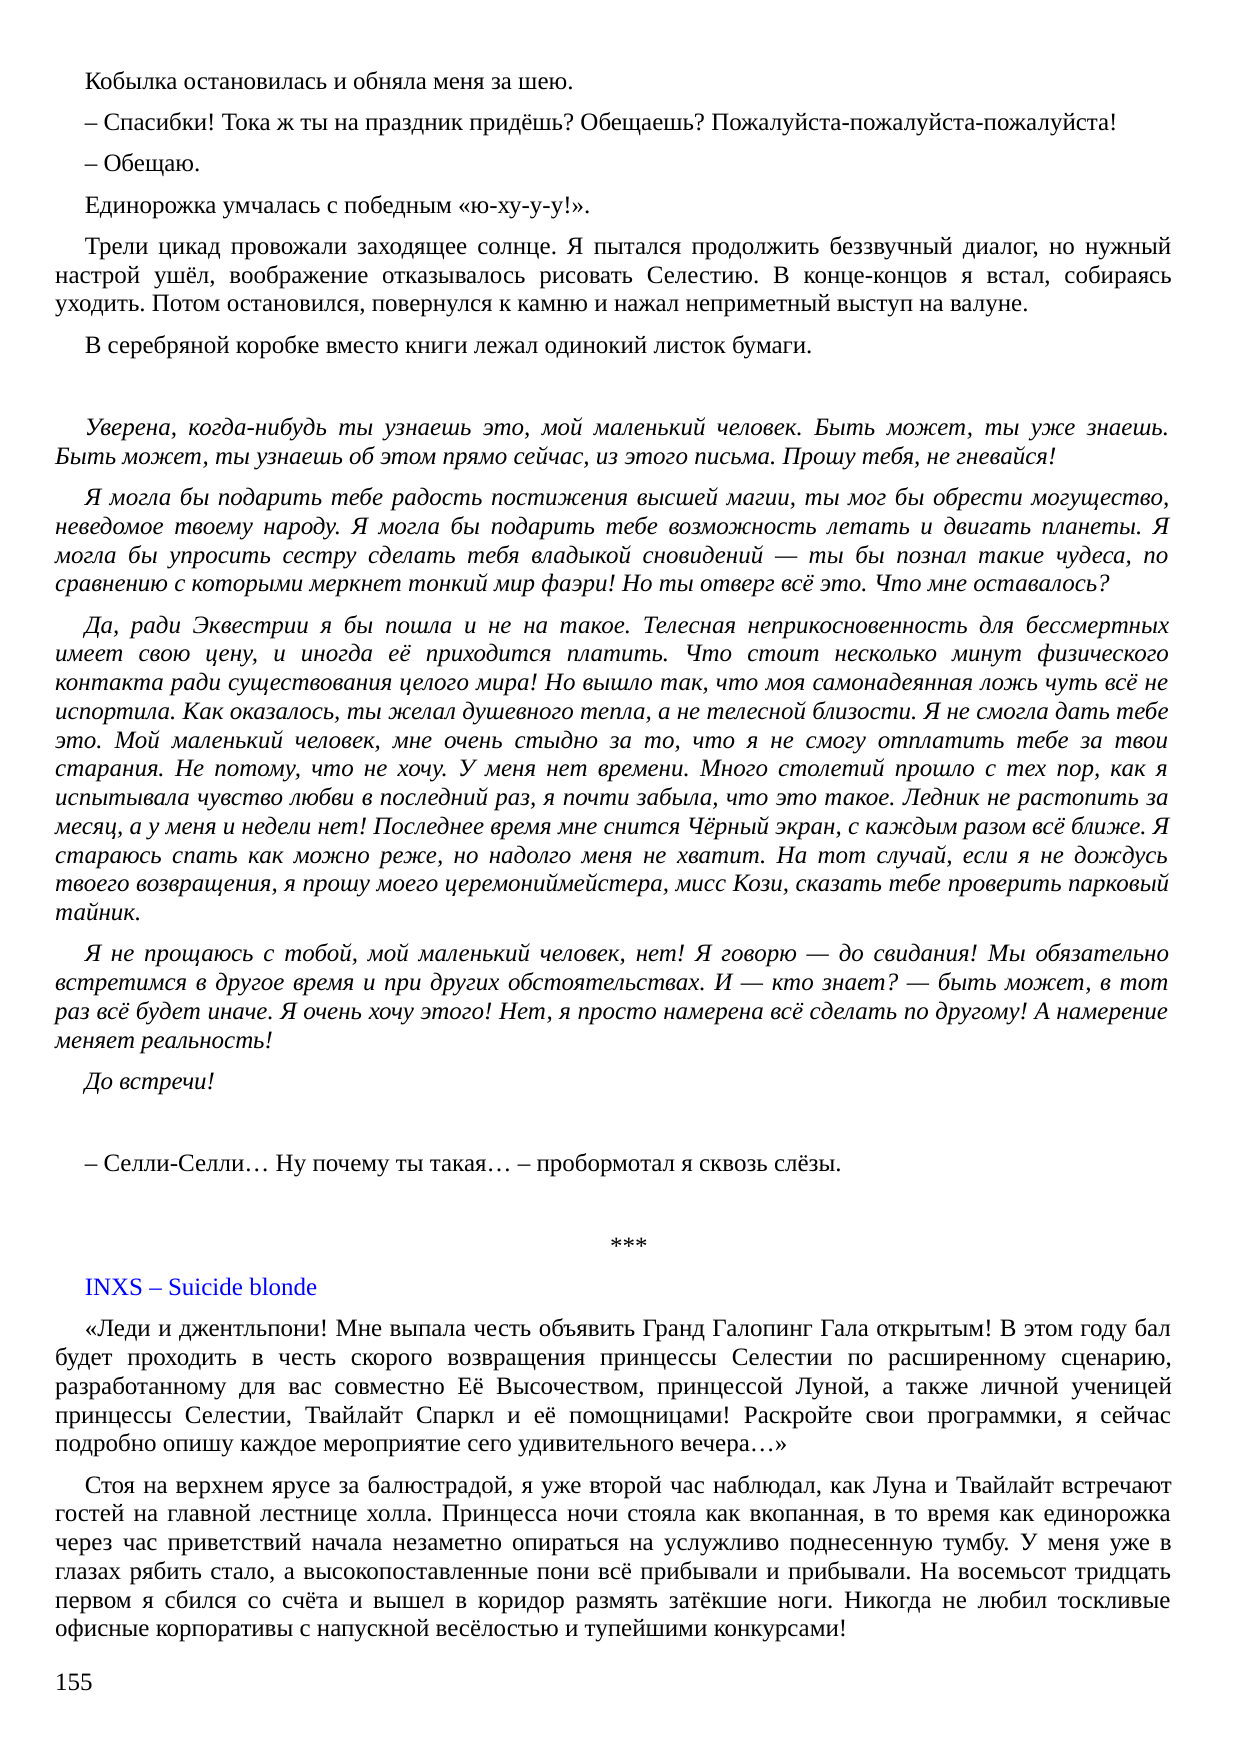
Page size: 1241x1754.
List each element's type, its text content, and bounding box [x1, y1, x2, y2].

text До встречи! [55, 1066, 1173, 1095]
text – Спасибки! Тока ж ты на праздник придёшь? Обещаешь? Пожалуйста-пожалуйста-пожалуйста! [55, 107, 1173, 136]
text Уверена, когда-нибудь ты узнаешь это, мой маленький человек. Быть может, ты уже знаешь. Быть может, ты узнаешь об этом прямо сейчас, из этого письма. Прошу тебя, не гневайся! [55, 412, 1173, 470]
text INXS – Suicide blonde [55, 1272, 1173, 1301]
text – Обещаю. [55, 148, 1173, 177]
text Я не прощаюсь с тобой, мой маленький человек, нет! Я говорю — до свидания! Мы обязательно встретимся в другое время и при других обстоятельствах. И — кто знает? — быть может, в тот раз всё будет иначе. Я очень хочу этого! Нет, я просто намерена всё сделать по другому! А намерение меняет реальность! [55, 938, 1173, 1053]
text Стоя на верхнем ярусе за балюстрадой, я уже второй час наблюдал, как Луна и Твайлайт встречают гостей на главной лестнице холла. Принцесса ночи стояла как вкопанная, в то время как единорожка через час приветствий начала незаметно опираться на услужливо поднесенную тумбу. У меня уже в глазах рябить стало, а высокопоставленные пони всё прибывали и прибывали. На восемьсот тридцать первом я сбился со счёта и вышел в коридор размять затёкшие ноги. Никогда не любил тоскливые офисные корпоративы с напускной весёлостью и тупейшими конкурсами! [55, 1470, 1173, 1642]
text *** [55, 1231, 1173, 1260]
text В серебряной коробке вместо книги лежал одинокий листок бумаги. [55, 330, 1173, 358]
text Я могла бы подарить тебе радость постижения высшей магии, ты мог бы обрести могущество, неведомое твоему народу. Я могла бы подарить тебе возможность летать и двигать планеты. Я могла бы упросить сестру сделать тебя владыкой сновидений — ты бы познал такие чудеса, по сравнению с которыми меркнет тонкий мир фаэри! Но ты отверг всё это. Что мне оставалось? [55, 482, 1173, 597]
text Единорожка умчалась с победным «ю-ху-у-у!». [55, 190, 1173, 218]
text Трели цикад провожали заходящее солнце. Я пытался продолжить беззвучный диалог, но нужный настрой ушёл, воображение отказывалось рисовать Селестию. В конце-концов я встал, собираясь уходить. Потом остановился, повернулся к камню и нажал неприметный выступ на валуне. [55, 231, 1173, 317]
text Кобылка остановилась и обняла меня за шею. [55, 66, 1173, 95]
text Да, ради Эквестрии я бы пошла и не на такое. Телесная неприкосновенность для бессмертных имеет свою цену, и иногда её приходится платить. Что стоит несколько минут физического контакта ради существования целого мира! Но вышло так, что моя самонадеянная ложь чуть всё не испортила. Как оказалось, ты желал душевного тепла, а не телесной близости. Я не смогла дать тебе это. Мой маленький человек, мне очень стыдно за то, что я не смогу отплатить тебе за твои старания. Не потому, что не хочу. У меня нет времени. Много столетий прошло с тех пор, как я испытывала чувство любви в последний раз, я почти забыла, что это такое. Ледник не растопить за месяц, а у меня и недели нет! Последнее время мне снится Чёрный экран, с каждым разом всё ближе. Я стараюсь спать как можно реже, но надолго меня не хватит. На тот случай, если я не дождусь твоего возвращения, я прошу моего церемониймейстера, мисс Кози, сказать тебе проверить парковый тайник. [55, 610, 1173, 926]
text «Леди и джентльпони! Мне выпала честь объявить Гранд Галопинг Гала открытым! В этом году бал будет проходить в честь скорого возвращения принцессы Селестии по расширенному сценарию, разработанному для вас совместно Её Высочеством, принцессой Луной, а также личной ученицей принцессы Селестии, Твайлайт Спаркл и её помощницами! Раскройте свои программки, я сейчас подробно опишу каждое мероприятие сего удивительного вечера…» [55, 1313, 1173, 1457]
text – Селли-Селли… Ну почему ты такая… – пробормотал я сквозь слёзы. [55, 1148, 1173, 1177]
